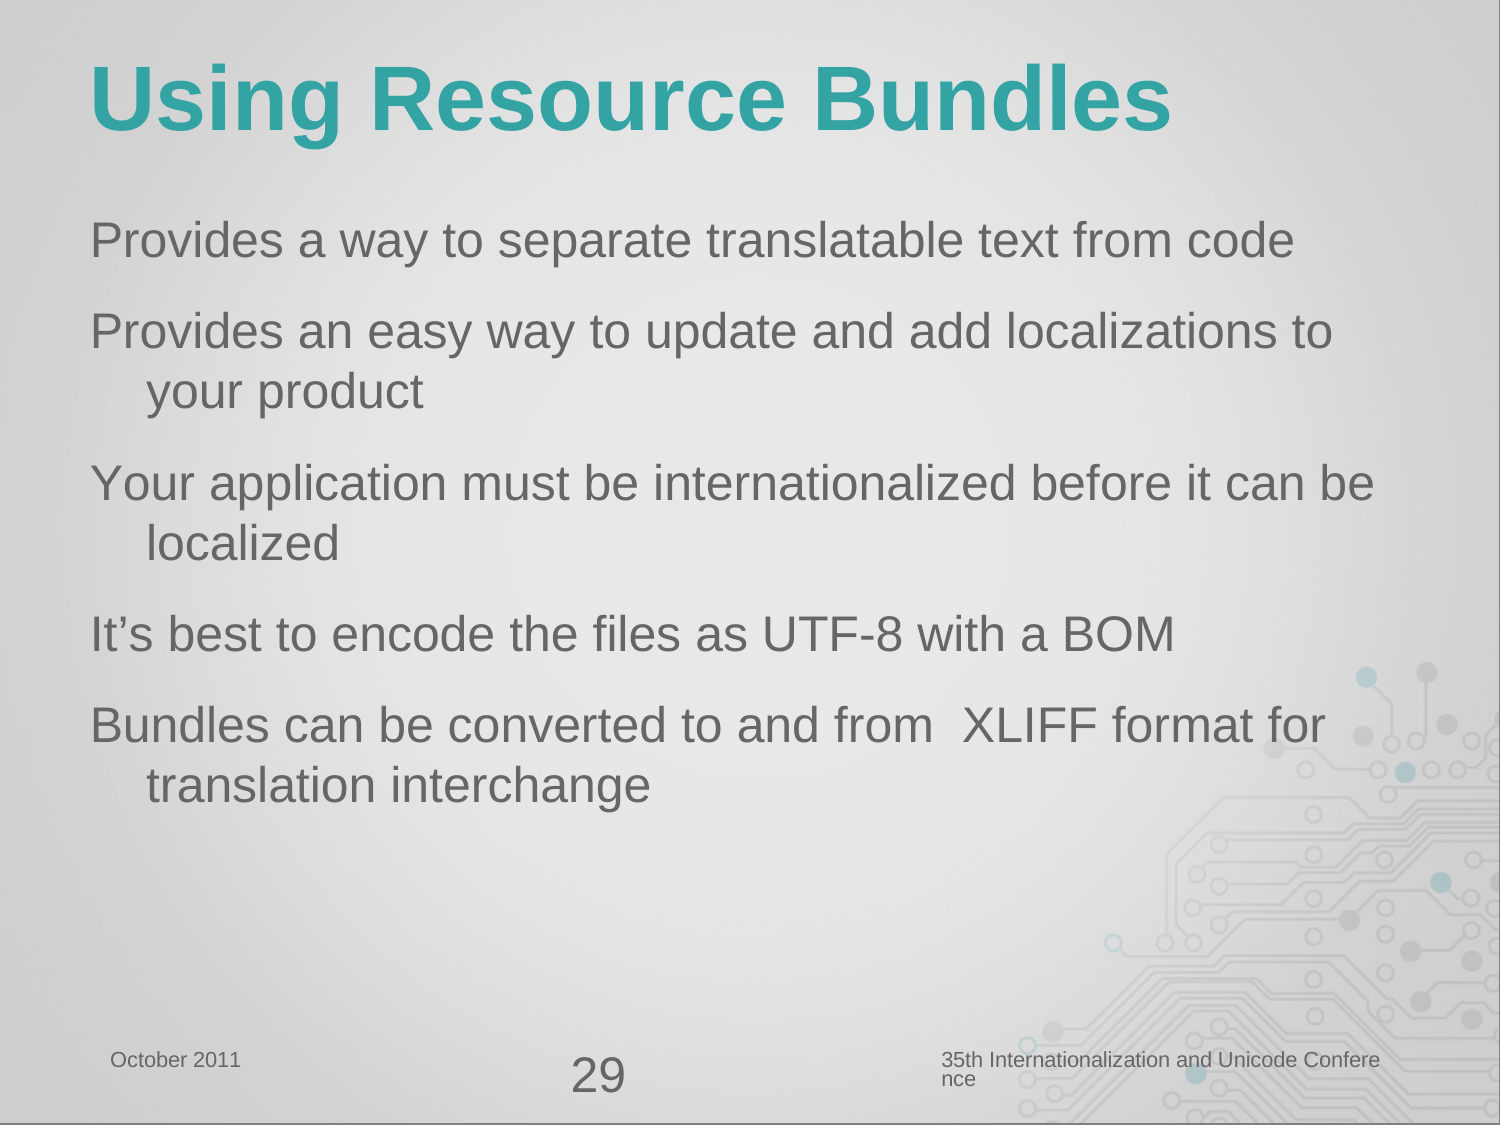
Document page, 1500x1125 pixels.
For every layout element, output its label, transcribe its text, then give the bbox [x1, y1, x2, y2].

list Provides a way to separate translatable text from code Provides an easy way to update and add localizations to your product Your application must be internationalized before it can be localized It’s best to encode the files as UTF-8 with a BOM Bundles can be converted to and from XLIFF format for translation interchange [75, 200, 1426, 1006]
title Using Resource Bundles [75, 31, 1426, 157]
picture [0, 0, 1499, 1123]
